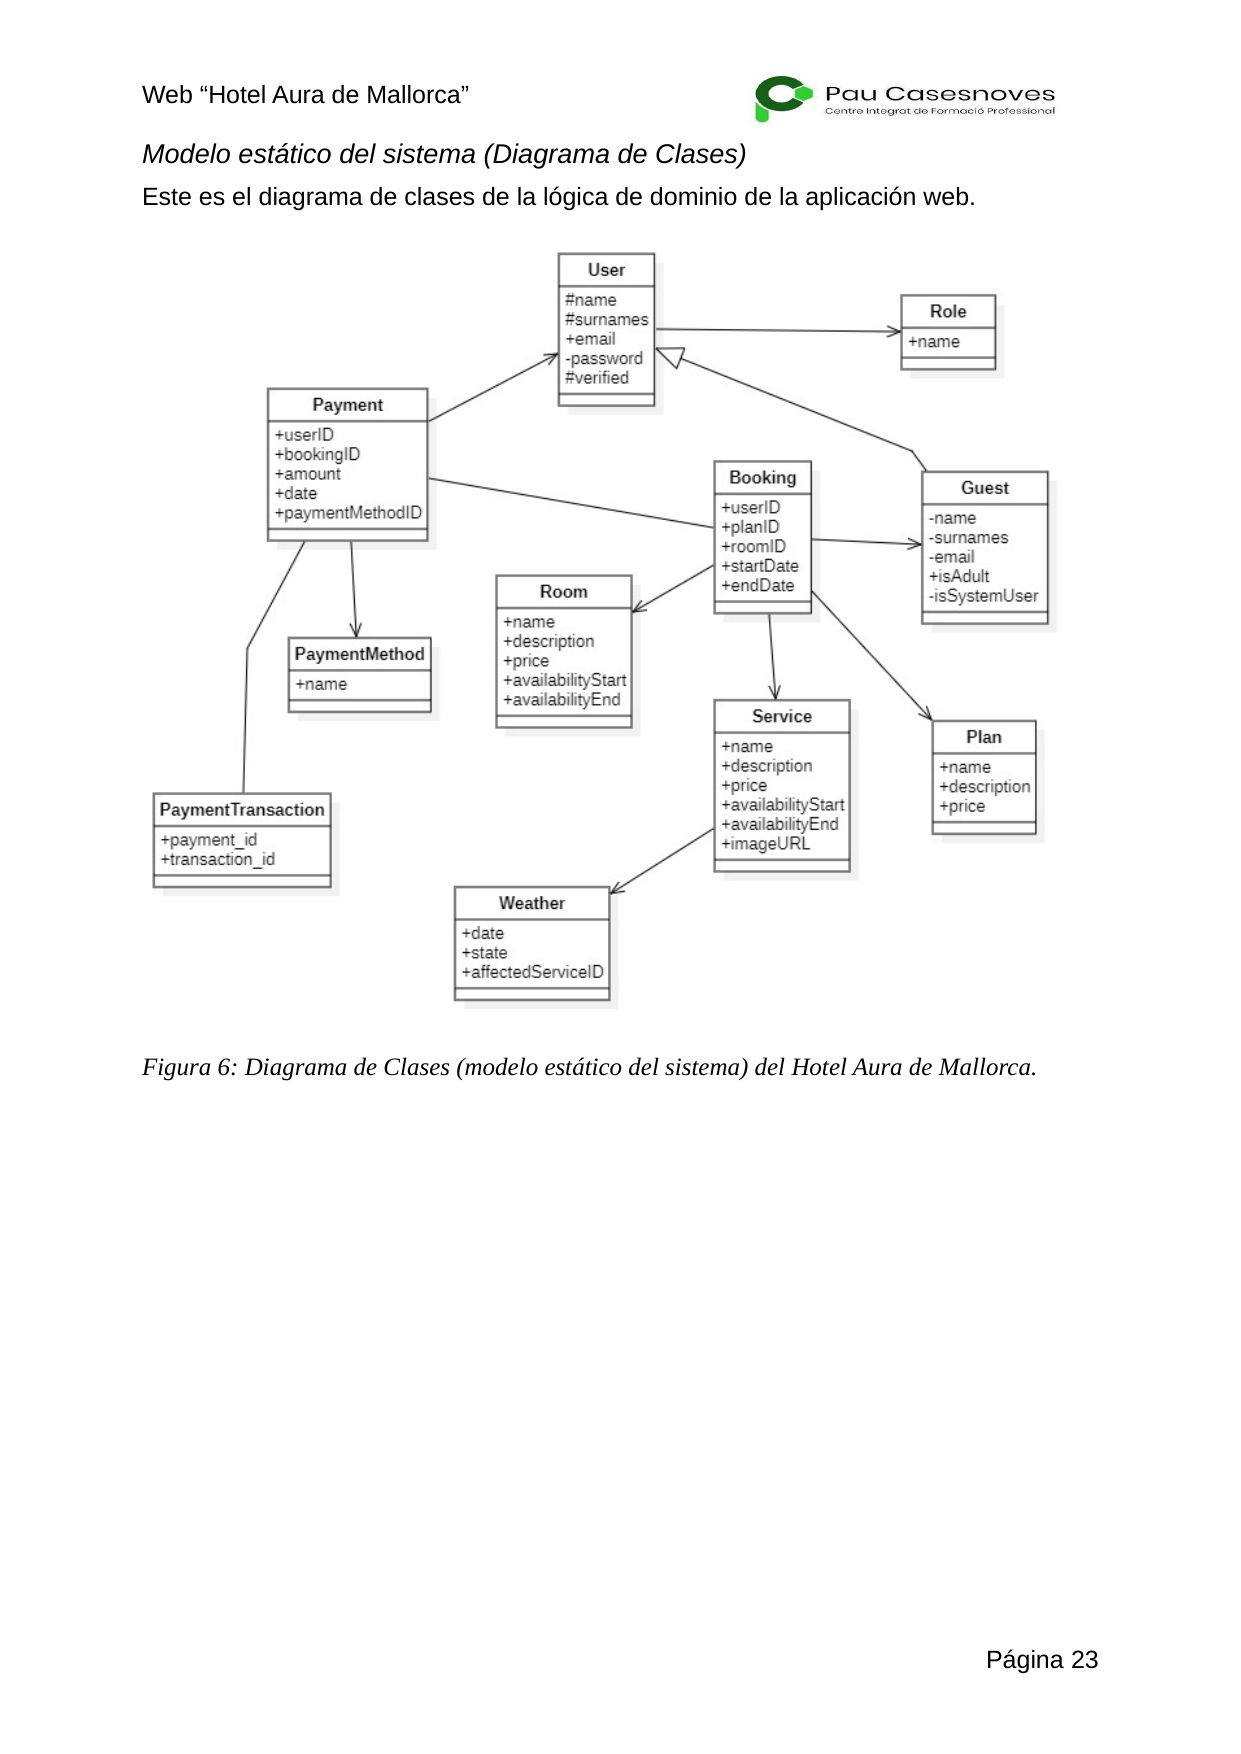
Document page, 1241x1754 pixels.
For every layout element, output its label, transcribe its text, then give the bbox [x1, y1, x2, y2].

text Figura 6: Diagrama de Clases (modelo estático del sistema) del Hotel Aura de Mallorca. [142, 1052, 1098, 1081]
subtitle Modelo estático del sistema (Diagrama de Clases) [142, 138, 1098, 169]
picture [141, 241, 1099, 1052]
text Este es el diagrama de clases de la lógica de dominio de la aplicación web. [142, 182, 1098, 210]
picture [748, 72, 1075, 127]
